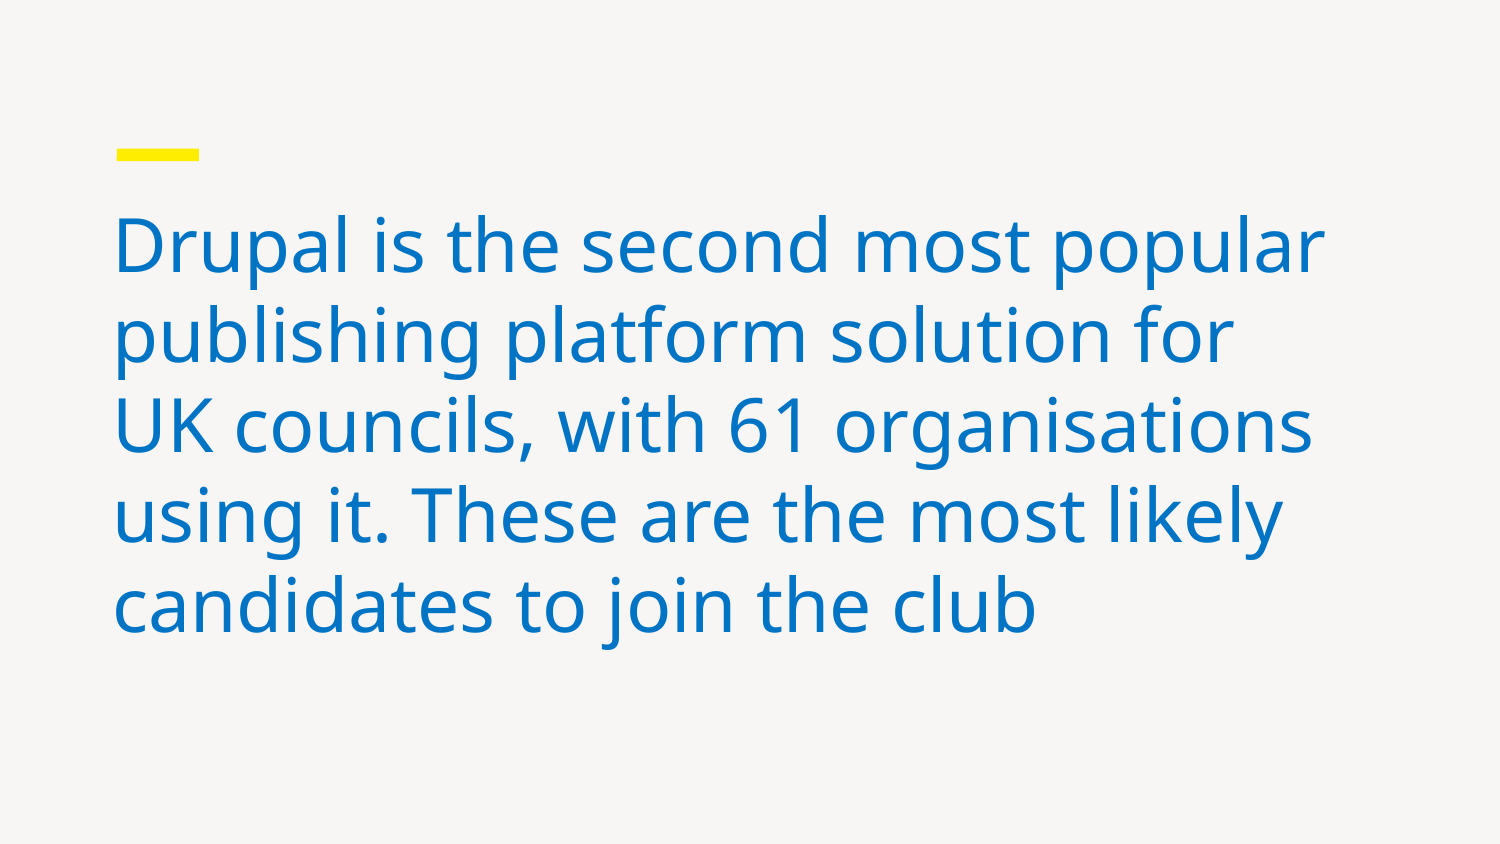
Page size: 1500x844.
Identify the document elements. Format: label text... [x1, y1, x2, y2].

title Drupal is the second most popular publishing platform solution for UK councils, with 61 organisations using it. These are the most likely candidates to join the club [112, 197, 1340, 569]
